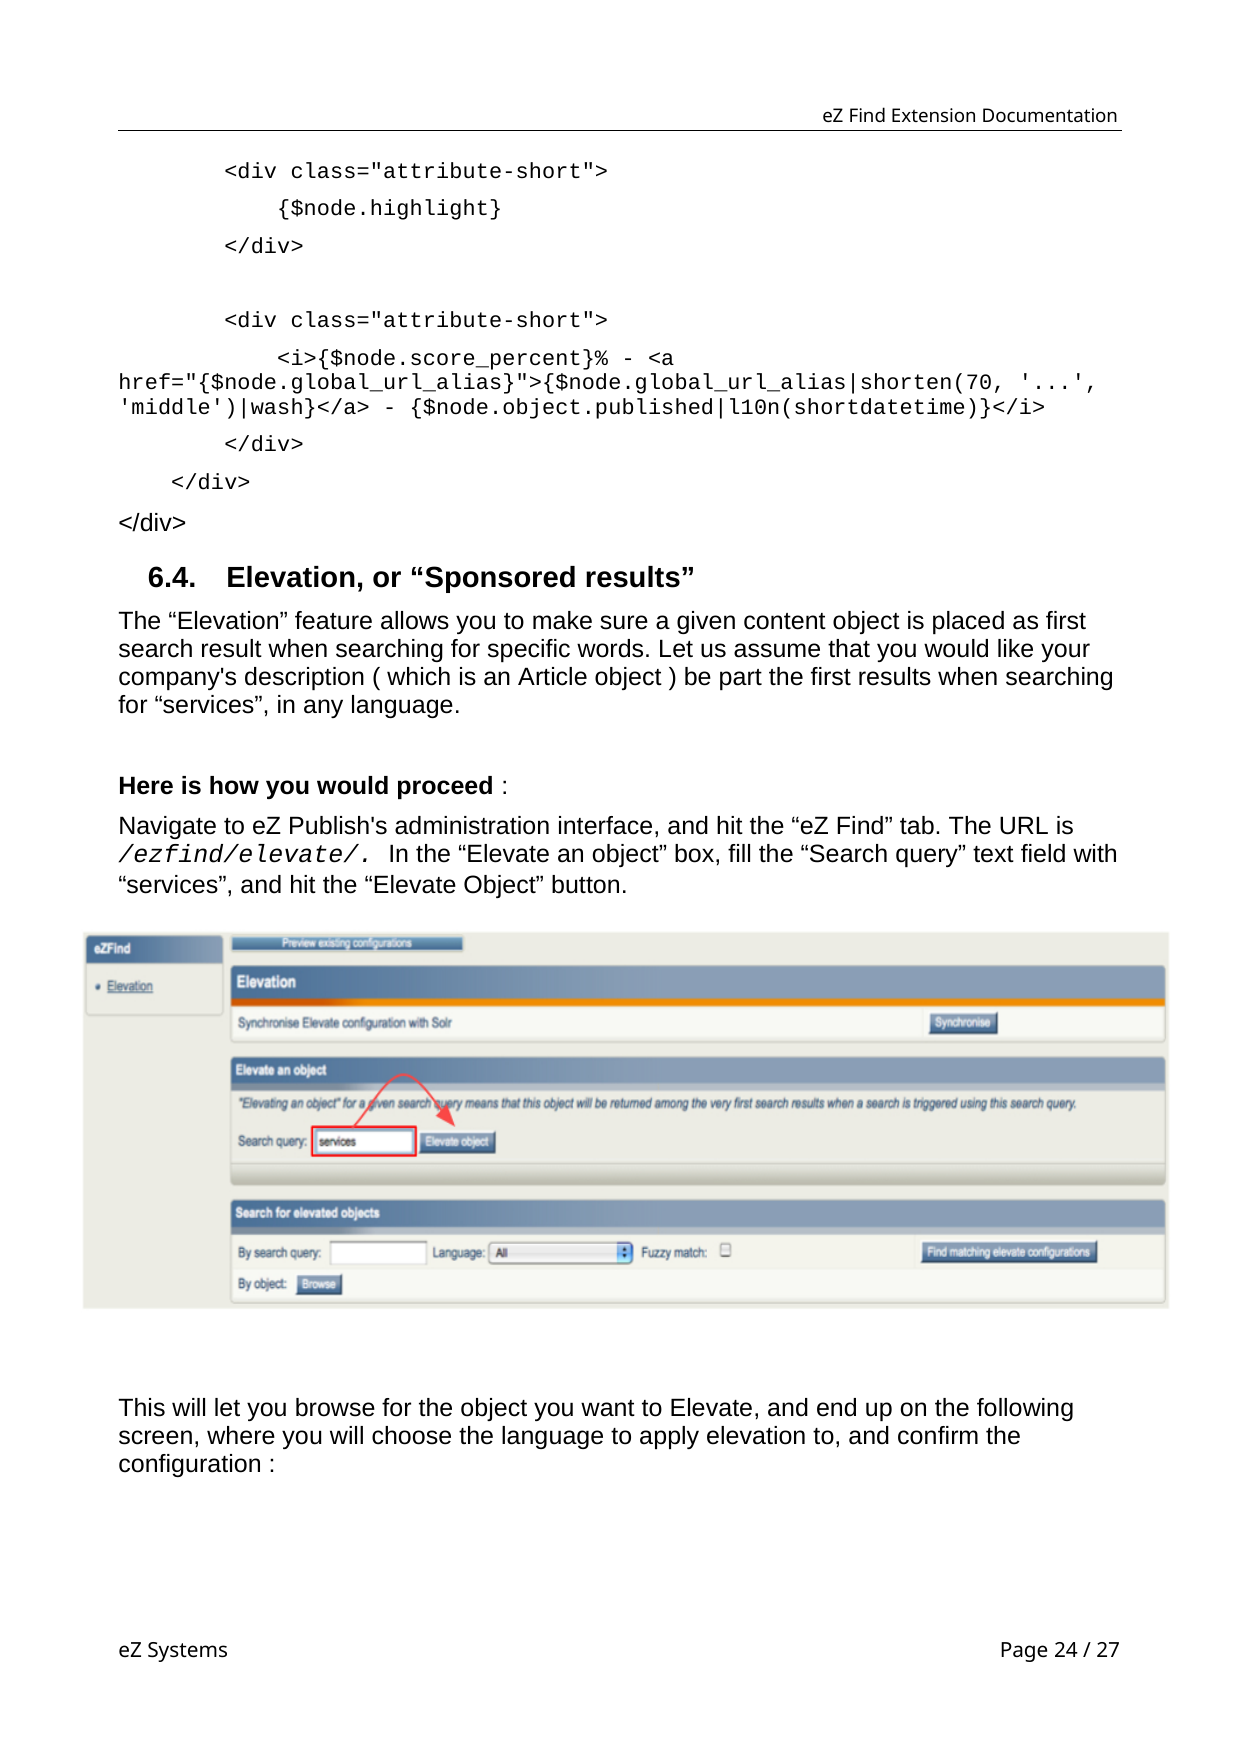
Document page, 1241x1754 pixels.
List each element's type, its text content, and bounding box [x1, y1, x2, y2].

text The “Elevation” feature allows you to make sure a given content object is placed as first search result when searching for specific words. Let us assume that you would like your company's description ( which is an Article object ) be part the first results when searching for “services”, in any language. [118, 606, 1122, 718]
text </div> [118, 235, 1122, 260]
text <div class="attribute-short"> [118, 309, 1122, 334]
text </div> [118, 508, 1122, 536]
text This will let you browse for the object you want to Elevate, and end up on the following screen, where you will choose the language to apply elevation to, and confirm the configuration : [118, 1394, 1122, 1478]
text </div> [118, 471, 1122, 496]
text Here is how you would proceed : [118, 772, 1122, 799]
text {$node.highlight} [118, 198, 1122, 222]
text Navigate to eZ Publish's administration interface, and hit the “eZ Find” tab. The URL is /ezfind/elevate/. In the “Elevate an object” box, fill the “Search query” text field with “services”, and hit the “Elevate Object” button. [118, 812, 1122, 898]
text </div> [118, 434, 1122, 458]
picture [80, 929, 1172, 1313]
subtitle Elevation, or “Sponsored results” [148, 561, 1122, 594]
text <div class="attribute-short"> [118, 160, 1122, 185]
text <i>{$node.score_percent}% - <a href="{$node.global_url_alias}">{$node.global_url_alias|shorten(70, '...', 'middle')|wash}</a> - {$node.object.published|l10n(shortdatetime)}</i> [118, 347, 1122, 421]
